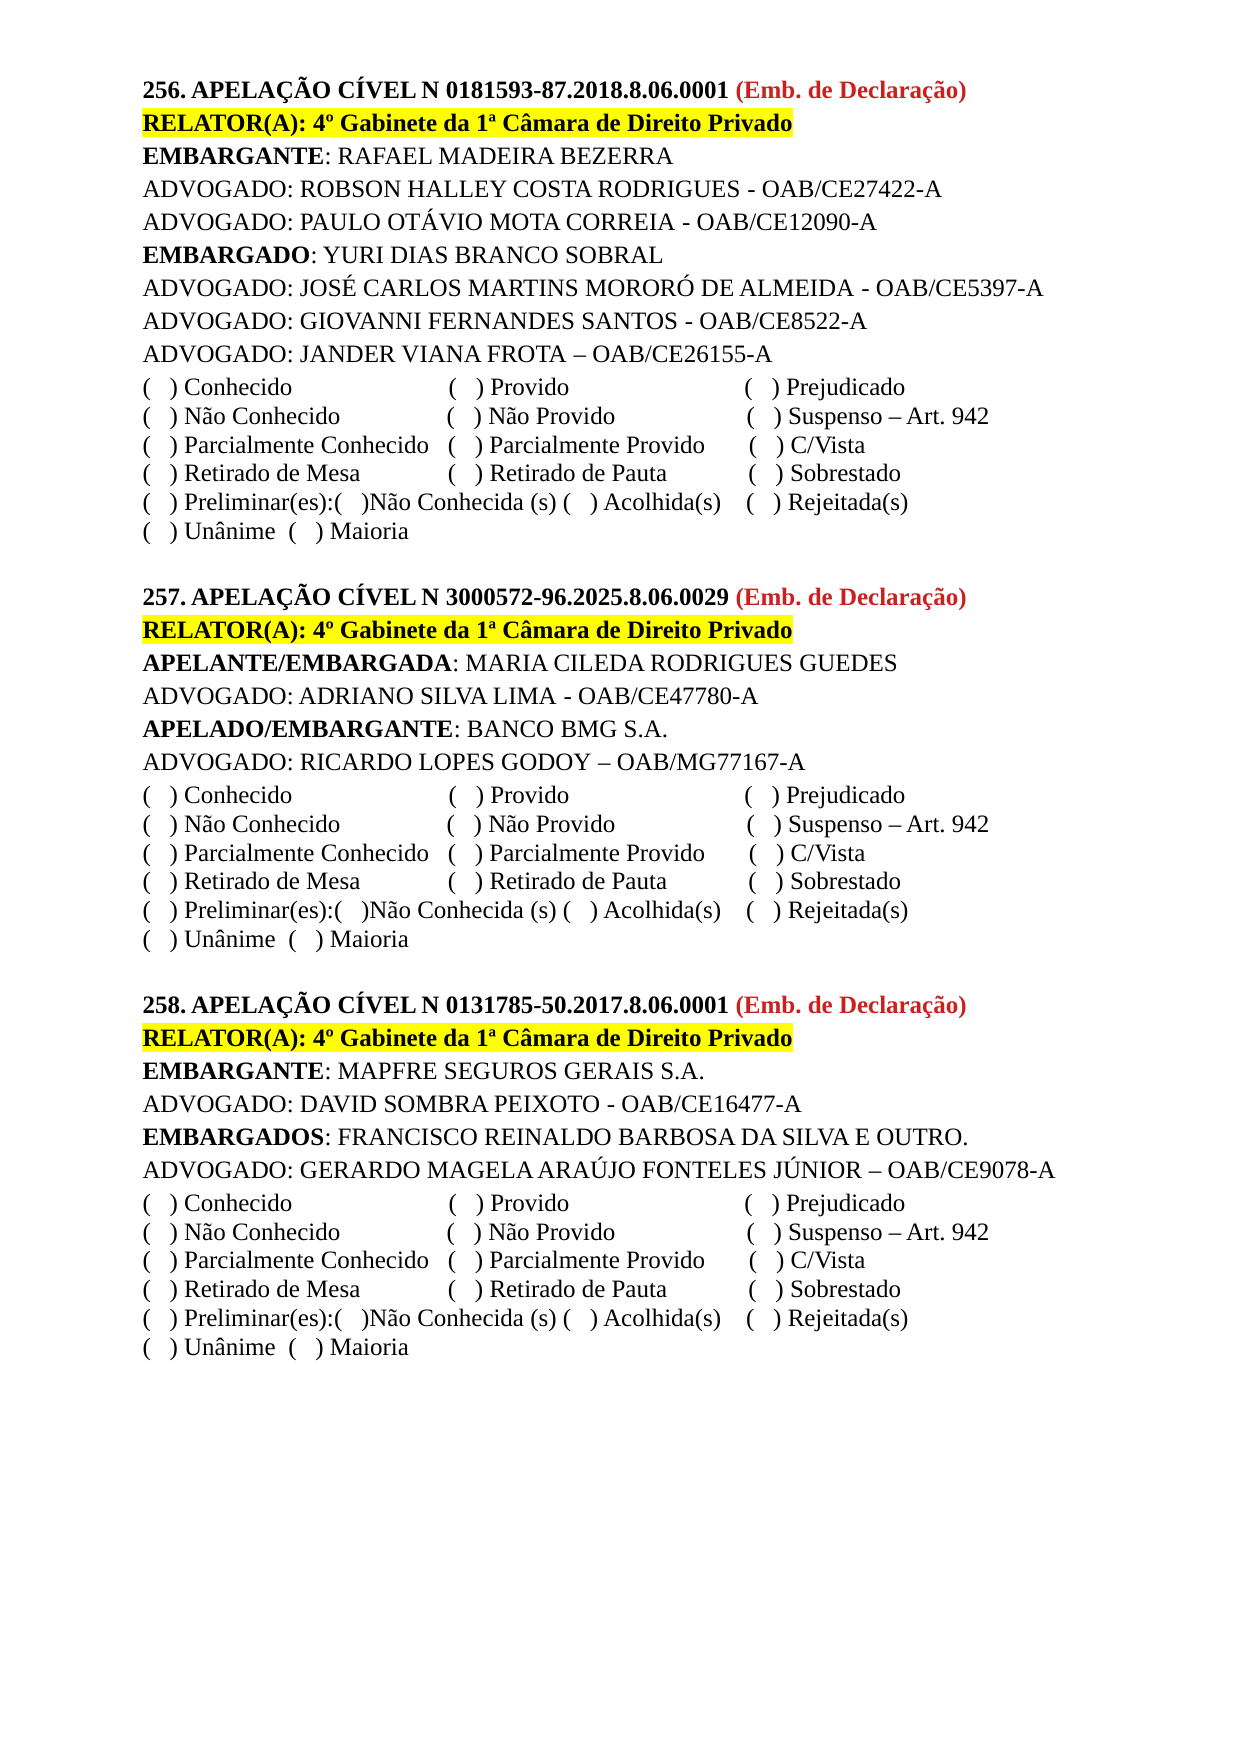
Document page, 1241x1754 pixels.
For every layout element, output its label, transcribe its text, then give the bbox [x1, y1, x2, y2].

text 256. APELAÇÃO CÍVEL N 0181593-87.2018.8.06.0001 (Emb. de Declaração) RELATOR(A): 4º Gabinete da 1ª Câmara de Direito Privado EMBARGANTE: RAFAEL MADEIRA BEZERRA ADVOGADO: ROBSON HALLEY COSTA RODRIGUES - OAB/CE27422-A ADVOGADO: PAULO OTÁVIO MOTA CORREIA - OAB/CE12090-A EMBARGADO: YURI DIAS BRANCO SOBRAL ADVOGADO: JOSÉ CARLOS MARTINS MORORÓ DE ALMEIDA - OAB/CE5397-A ADVOGADO: GIOVANNI FERNANDES SANTOS - OAB/CE8522-A ADVOGADO: JANDER VIANA FROTA – OAB/CE26155-A [142, 75, 1141, 368]
text ( ) Conhecido ( ) Provido ( ) Prejudicado [142, 1188, 1141, 1217]
text ( ) Não Conhecido ( ) Não Provido ( ) Suspenso – Art. 942 [142, 401, 1158, 430]
text ( ) Parcialmente Conhecido ( ) Parcialmente Provido ( ) C/Vista [142, 430, 1158, 458]
text ( ) Não Conhecido ( ) Não Provido ( ) Suspenso – Art. 942 [142, 1217, 1158, 1246]
text ( ) Retirado de Mesa ( ) Retirado de Pauta ( ) Sobrestado [142, 458, 1158, 487]
text ( ) Parcialmente Conhecido ( ) Parcialmente Provido ( ) C/Vista [142, 838, 1158, 866]
text ( ) Conhecido ( ) Provido ( ) Prejudicado [142, 372, 1141, 401]
text ( ) Retirado de Mesa ( ) Retirado de Pauta ( ) Sobrestado [142, 866, 1158, 895]
text ( ) Não Conhecido ( ) Não Provido ( ) Suspenso – Art. 942 [142, 809, 1158, 838]
text ( ) Unânime ( ) Maioria [142, 1332, 1141, 1427]
text ( ) Unânime ( ) Maioria 258. APELAÇÃO CÍVEL N 0131785-50.2017.8.06.0001 (Emb. de Declaração) RELATOR(A): 4º Gabinete da 1ª Câmara de Direito Privado EMBARGANTE: MAPFRE SEGUROS GERAIS S.A. ADVOGADO: DAVID SOMBRA PEIXOTO - OAB/CE16477-A EMBARGADOS: FRANCISCO REINALDO BARBOSA DA SILVA E OUTRO. ADVOGADO: GERARDO MAGELA ARAÚJO FONTELES JÚNIOR – OAB/CE9078-A [142, 924, 1141, 1184]
text ( ) Preliminar(es):( )Não Conhecida (s) ( ) Acolhida(s) ( ) Rejeitada(s) [142, 487, 1158, 516]
text ( ) Retirado de Mesa ( ) Retirado de Pauta ( ) Sobrestado [142, 1274, 1158, 1303]
text ( ) Parcialmente Conhecido ( ) Parcialmente Provido ( ) C/Vista [142, 1246, 1158, 1274]
text ( ) Preliminar(es):( )Não Conhecida (s) ( ) Acolhida(s) ( ) Rejeitada(s) [142, 895, 1158, 924]
text ( ) Conhecido ( ) Provido ( ) Prejudicado [142, 780, 1141, 809]
text ( ) Preliminar(es):( )Não Conhecida (s) ( ) Acolhida(s) ( ) Rejeitada(s) [142, 1303, 1158, 1332]
text ( ) Unânime ( ) Maioria 257. APELAÇÃO CÍVEL N 3000572-96.2025.8.06.0029 (Emb. de Declaração) RELATOR(A): 4º Gabinete da 1ª Câmara de Direito Privado APELANTE/EMBARGADA: MARIA CILEDA RODRIGUES GUEDES ADVOGADO: ADRIANO SILVA LIMA - OAB/CE47780-A APELADO/EMBARGANTE: BANCO BMG S.A. ADVOGADO: RICARDO LOPES GODOY – OAB/MG77167-A [142, 516, 1141, 776]
